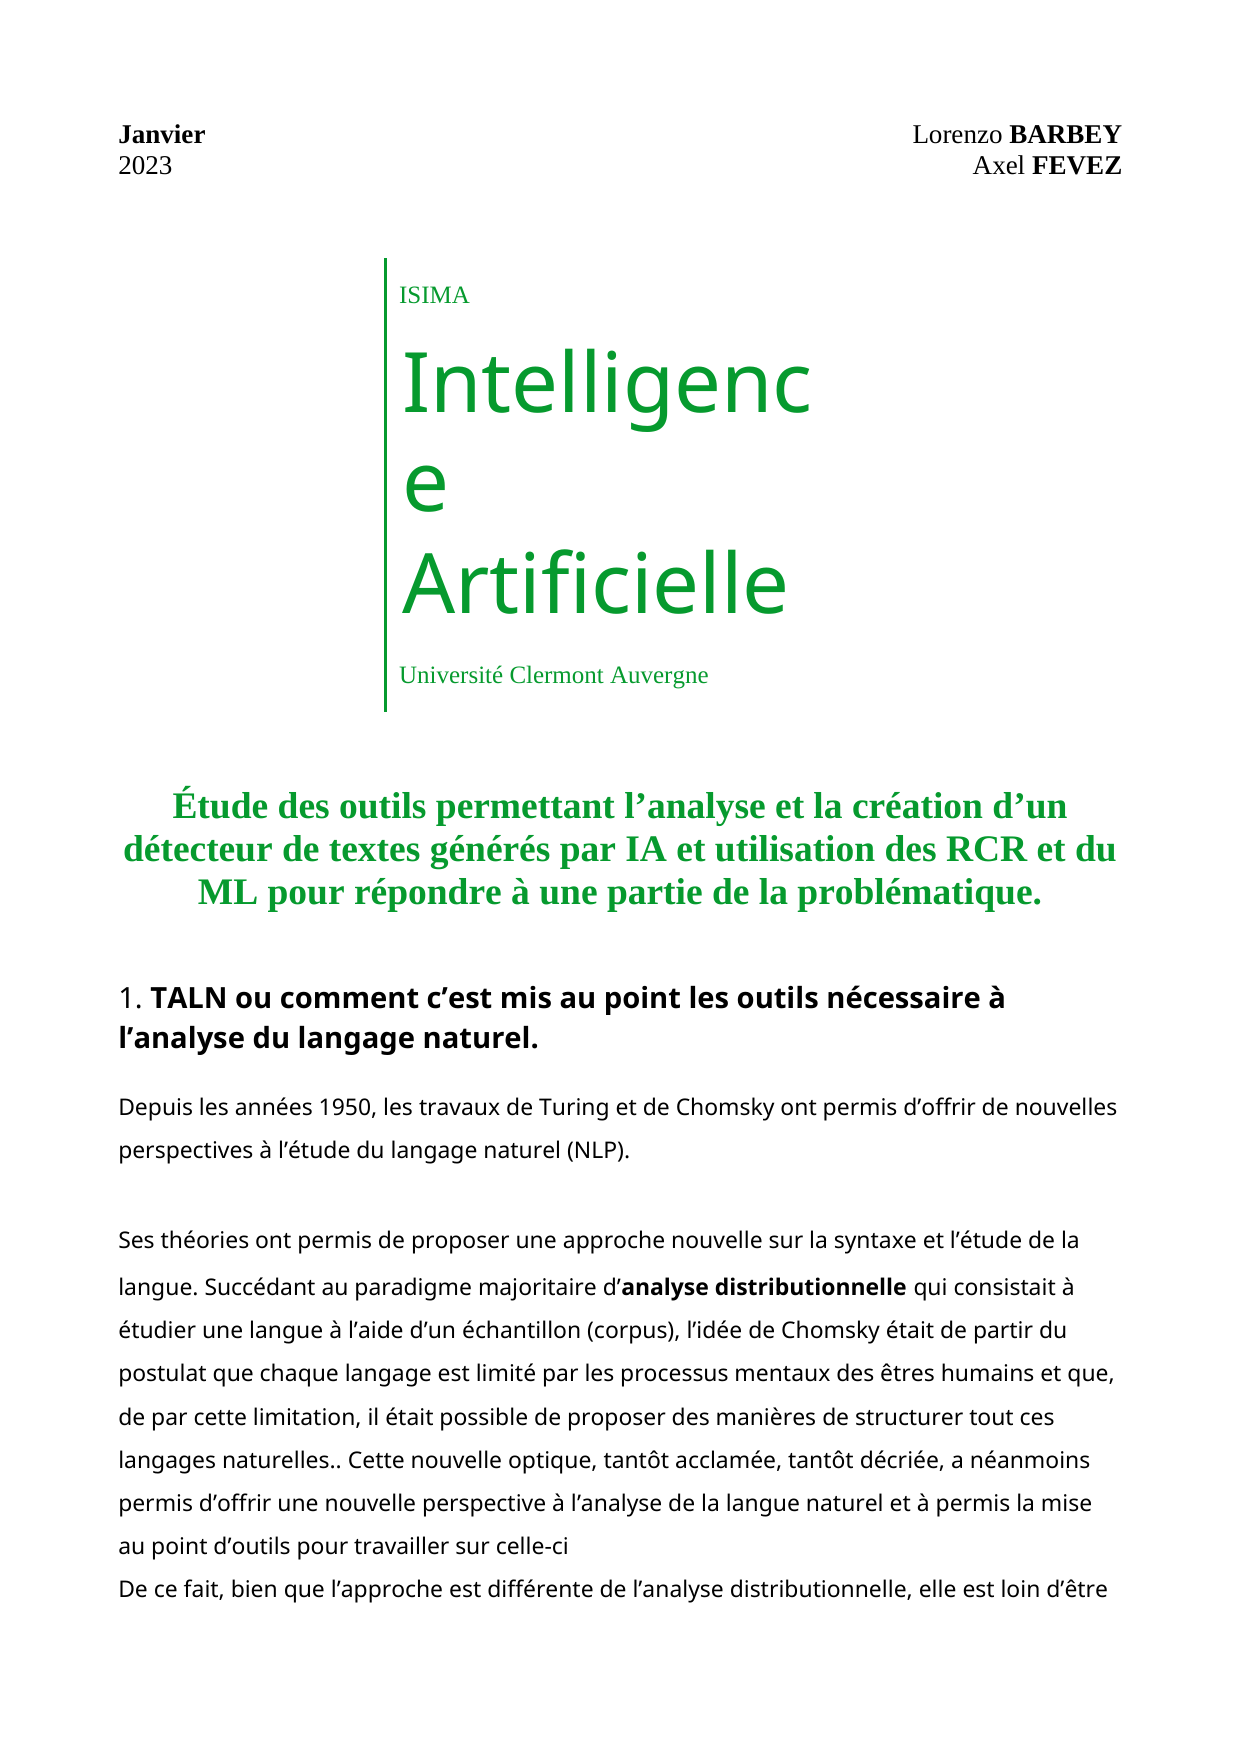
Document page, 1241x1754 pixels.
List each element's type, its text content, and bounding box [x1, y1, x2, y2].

text De ce fait, bien que l’approche est différente de l’analyse distributionnelle, elle est loin d’être [118, 1573, 1122, 1604]
text Depuis les années 1950, les travaux de Turing et de Chomsky ont permis d’offrir de nouvelles perspectives à l’étude du langage naturel (NLP). [118, 1091, 1122, 1165]
text Ses théories ont permis de proposer une approche nouvelle sur la syntaxe et l’étude de la langue. Succédant au paradigme majoritaire d’analyse distributionnelle qui consistait à étudier une langue à l’aide d’un échantillon (corpus), l’idée de Chomsky était de partir du postulat que chaque langage est limité par les processus mentaux des êtres humains et que, de par cette limitation, il était possible de proposer des manières de structurer tout ces langages naturelles.. Cette nouvelle optique, tantôt acclamée, tantôt décriée, a néanmoins permis d’offrir une nouvelle perspective à l’analyse de la langue naturel et à permis la mise au point d’outils pour travailler sur celle-ci [118, 1224, 1122, 1561]
table_header ISIMA [387, 258, 856, 331]
table_cell Intelligence Artificielle [387, 331, 856, 638]
text Étude des outils permettant l’analyse et la création d’un détecteur de textes générés par IA et utilisation des RCR et du ML pour répondre à une partie de la problématique. [118, 783, 1122, 913]
table_cell Université Clermont Auvergne [387, 638, 856, 712]
text 1. TALN ou comment c’est mis au point les outils nécessaire à l’analyse du langage naturel. [118, 977, 1122, 1057]
